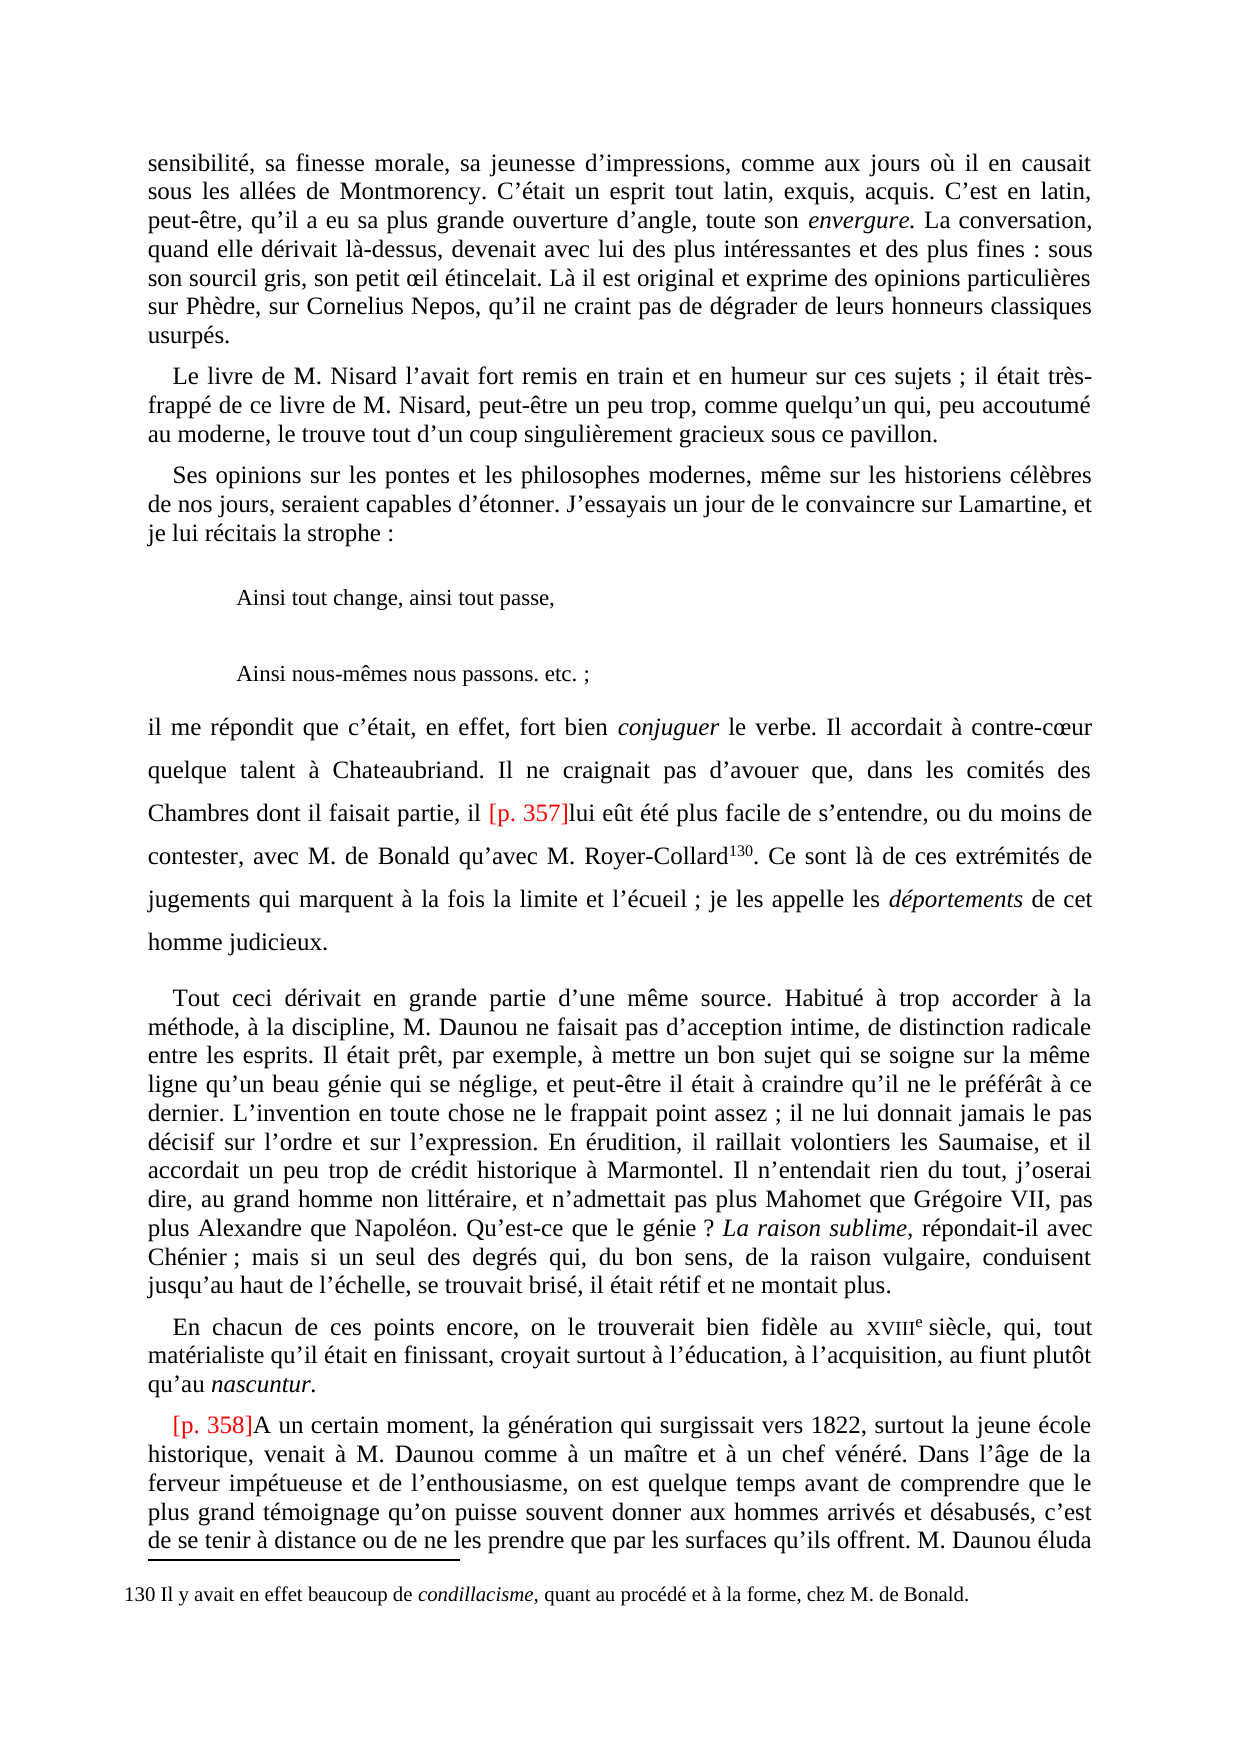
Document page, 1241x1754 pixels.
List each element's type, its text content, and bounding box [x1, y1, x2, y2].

text Ainsi nous-mêmes nous passons. etc. ; [236, 660, 1093, 687]
text Ses opinions sur les pontes et les philosophes modernes, même sur les historiens célèbres de nos jours, seraient capables d’étonner. J’essayais un jour de le convaincre sur Lamartine, et je lui récitais la strophe : [148, 460, 1093, 546]
text Il y avait en effet beaucoup de condillacisme, quant au procédé et à la forme, chez M. de Bonald. [124, 1581, 1093, 1606]
text En chacun de ces points encore, on le trouverait bien fidèle au xviiie siècle, qui, tout matérialiste qu’il était en finissant, croyait surtout à l’éducation, à l’acquisition, au fiunt plutôt qu’au nascuntur. [148, 1312, 1093, 1398]
text Ainsi tout change, ainsi tout passe, [236, 584, 1093, 610]
text [p. 358]A un certain moment, la génération qui surgissait vers 1822, surtout la jeune école historique, venait à M. Daunou comme à un maître et à un chef vénéré. Dans l’âge de la ferveur impétueuse et de l’enthousiasme, on est quelque temps avant de comprendre que le plus grand témoignage qu’on puisse souvent donner aux hommes arrivés et désabusés, c’est de se tenir à distance ou de ne les prendre que par les surfaces qu’ils offrent. M. Daunou éluda [148, 1410, 1093, 1554]
text Le livre de M. Nisard l’avait fort remis en train et en humeur sur ces sujets ; il était très-frappé de ce livre de M. Nisard, peut-être un peu trop, comme quelqu’un qui, peu accoutumé au moderne, le trouve tout d’un coup singulièrement gracieux sous ce pavillon. [148, 361, 1093, 448]
text il me répondit que c’était, en effet, fort bien conjuguer le verbe. Il accordait à contre-cœur quelque talent à Chateaubriand. Il ne craignait pas d’avouer que, dans les comités des Chambres dont il faisait partie, il [p. 357]lui eût été plus facile de s’entendre, ou du moins de contester, avec M. de Bonald qu’avec M. Royer-Collard. Ce sont là de ces extrémités de jugements qui marquent à la fois la limite et l’écueil ; je les appelle les déportements de cet homme judicieux. [148, 712, 1093, 956]
text Tout ceci dérivait en grande partie d’une même source. Habitué à trop accorder à la méthode, à la discipline, M. Daunou ne faisait pas d’acception intime, de distinction radicale entre les esprits. Il était prêt, par exemple, à mettre un bon sujet qui se soigne sur la même ligne qu’un beau génie qui se néglige, et peut-être il était à craindre qu’il ne le préférât à ce dernier. L’invention en toute chose ne le frappait point assez ; il ne lui donnait jamais le pas décisif sur l’ordre et sur l’expression. En érudition, il raillait volontiers les Saumaise, et il accordait un peu trop de crédit historique à Marmontel. Il n’entendait rien du tout, j’oserai dire, au grand homme non littéraire, et n’admettait pas plus Mahomet que Grégoire VII, pas plus Alexandre que Napoléon. Qu’est-ce que le génie ? La raison sublime, répondait-il avec Chénier ; mais si un seul des degrés qui, du bon sens, de la raison vulgaire, conduisent jusqu’au haut de l’échelle, se trouvait brisé, il était rétif et ne montait plus. [148, 983, 1093, 1299]
text sensibilité, sa finesse morale, sa jeunesse d’impressions, comme aux jours où il en causait sous les allées de Montmorency. C’était un esprit tout latin, exquis, acquis. C’est en latin, peut-être, qu’il a eu sa plus grande ouverture d’angle, toute son envergure. La conversation, quand elle dérivait là-dessus, devenait avec lui des plus intéressantes et des plus fines : sous son sourcil gris, son petit œil étincelait. Là il est original et exprime des opinions particulières sur Phèdre, sur Cornelius Nepos, qu’il ne craint pas de dégrader de leurs honneurs classiques usurpés. [148, 148, 1093, 349]
